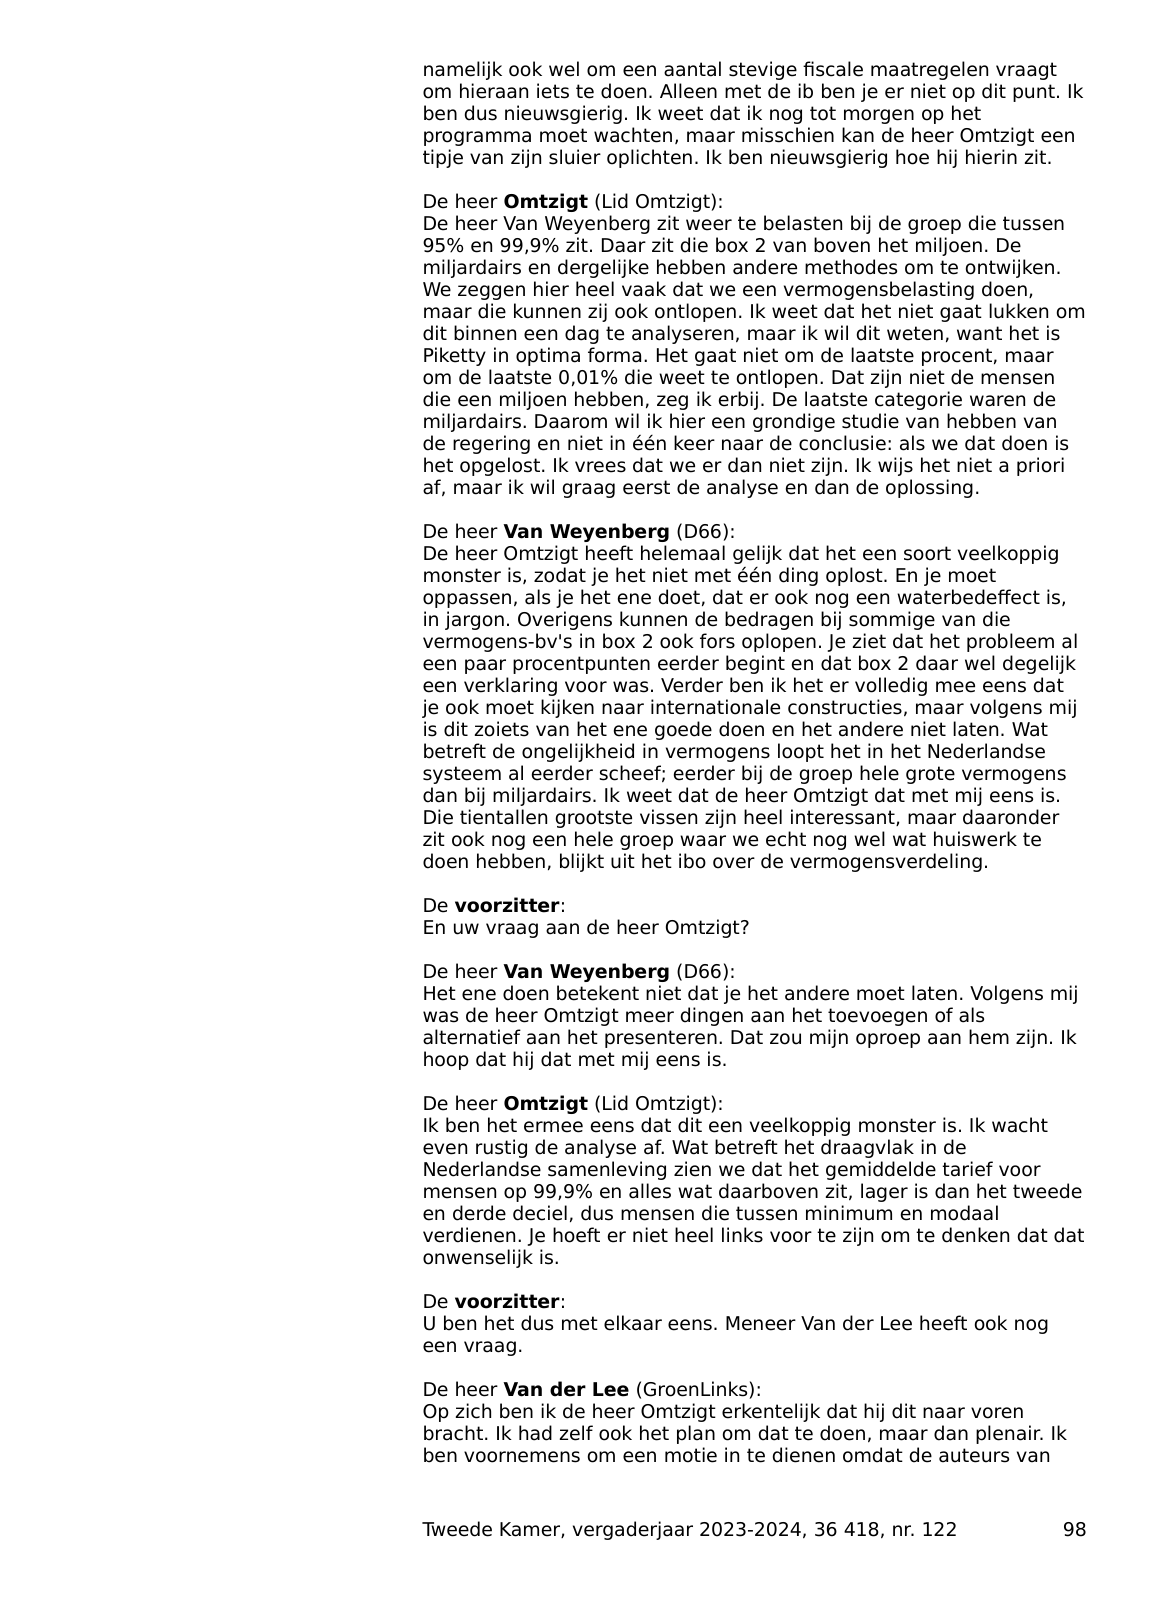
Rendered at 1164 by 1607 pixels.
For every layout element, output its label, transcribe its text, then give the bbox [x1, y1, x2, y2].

text Op zich ben ik de heer Omtzigt erkentelijk dat hij dit naar voren bracht. Ik had zelf ook het plan om dat te doen, maar dan plenair. Ik ben voornemens om een motie in te dienen omdat de auteurs van [422, 1401, 1087, 1467]
text De heer Omtzigt (Lid Omtzigt): [422, 191, 1087, 213]
text De heer Omtzigt (Lid Omtzigt): [422, 1093, 1087, 1115]
text U ben het dus met elkaar eens. Meneer Van der Lee heeft ook nog een vraag. [422, 1313, 1087, 1357]
text namelijk ook wel om een aantal stevige fiscale maatregelen vraagt om hieraan iets te doen. Alleen met de ib ben je er niet op dit punt. Ik ben dus nieuwsgierig. Ik weet dat ik nog tot morgen op het programma moet wachten, maar misschien kan de heer Omtzigt een tipje van zijn sluier oplichten. Ik ben nieuwsgierig hoe hij hierin zit. [422, 59, 1087, 169]
text De heer Van der Lee (GroenLinks): [422, 1379, 1087, 1401]
text En uw vraag aan de heer Omtzigt? [422, 917, 1087, 939]
text De heer Omtzigt heeft helemaal gelijk dat het een soort veelkoppig monster is, zodat je het niet met één ding oplost. En je moet oppassen, als je het ene doet, dat er ook nog een waterbedeffect is, in jargon. Overigens kunnen de bedragen bij sommige van die vermogens-bv's in box 2 ook fors oplopen. Je ziet dat het probleem al een paar procentpunten eerder begint en dat box 2 daar wel degelijk een verklaring voor was. Verder ben ik het er volledig mee eens dat je ook moet kijken naar internationale constructies, maar volgens mij is dit zoiets van het ene goede doen en het andere niet laten. Wat betreft de ongelijkheid in vermogens loopt het in het Nederlandse systeem al eerder scheef; eerder bij de groep hele grote vermogens dan bij miljardairs. Ik weet dat de heer Omtzigt dat met mij eens is. Die tientallen grootste vissen zijn heel interessant, maar daaronder zit ook nog een hele groep waar we echt nog wel wat huiswerk te doen hebben, blijkt uit het ibo over de vermogensverdeling. [422, 543, 1087, 873]
text De heer Van Weyenberg (D66): [422, 961, 1087, 983]
text De heer Van Weyenberg zit weer te belasten bij de groep die tussen 95% en 99,9% zit. Daar zit die box 2 van boven het miljoen. De miljardairs en dergelijke hebben andere methodes om te ontwijken. We zeggen hier heel vaak dat we een vermogensbelasting doen, maar die kunnen zij ook ontlopen. Ik weet dat het niet gaat lukken om dit binnen een dag te analyseren, maar ik wil dit weten, want het is Piketty in optima forma. Het gaat niet om de laatste procent, maar om de laatste 0,01% die weet te ontlopen. Dat zijn niet de mensen die een miljoen hebben, zeg ik erbij. De laatste categorie waren de miljardairs. Daarom wil ik hier een grondige studie van hebben van de regering en niet in één keer naar de conclusie: als we dat doen is het opgelost. Ik vrees dat we er dan niet zijn. Ik wijs het niet a priori af, maar ik wil graag eerst de analyse en dan de oplossing. [422, 213, 1087, 499]
text Ik ben het ermee eens dat dit een veelkoppig monster is. Ik wacht even rustig de analyse af. Wat betreft het draagvlak in de Nederlandse samenleving zien we dat het gemiddelde tarief voor mensen op 99,9% en alles wat daarboven zit, lager is dan het tweede en derde deciel, dus mensen die tussen minimum en modaal verdienen. Je hoeft er niet heel links voor te zijn om te denken dat dat onwenselijk is. [422, 1115, 1087, 1269]
text Het ene doen betekent niet dat je het andere moet laten. Volgens mij was de heer Omtzigt meer dingen aan het toevoegen of als alternatief aan het presenteren. Dat zou mijn oproep aan hem zijn. Ik hoop dat hij dat met mij eens is. [422, 983, 1087, 1071]
text De voorzitter: [422, 895, 1087, 917]
text De voorzitter: [422, 1291, 1087, 1313]
text De heer Van Weyenberg (D66): [422, 521, 1087, 543]
